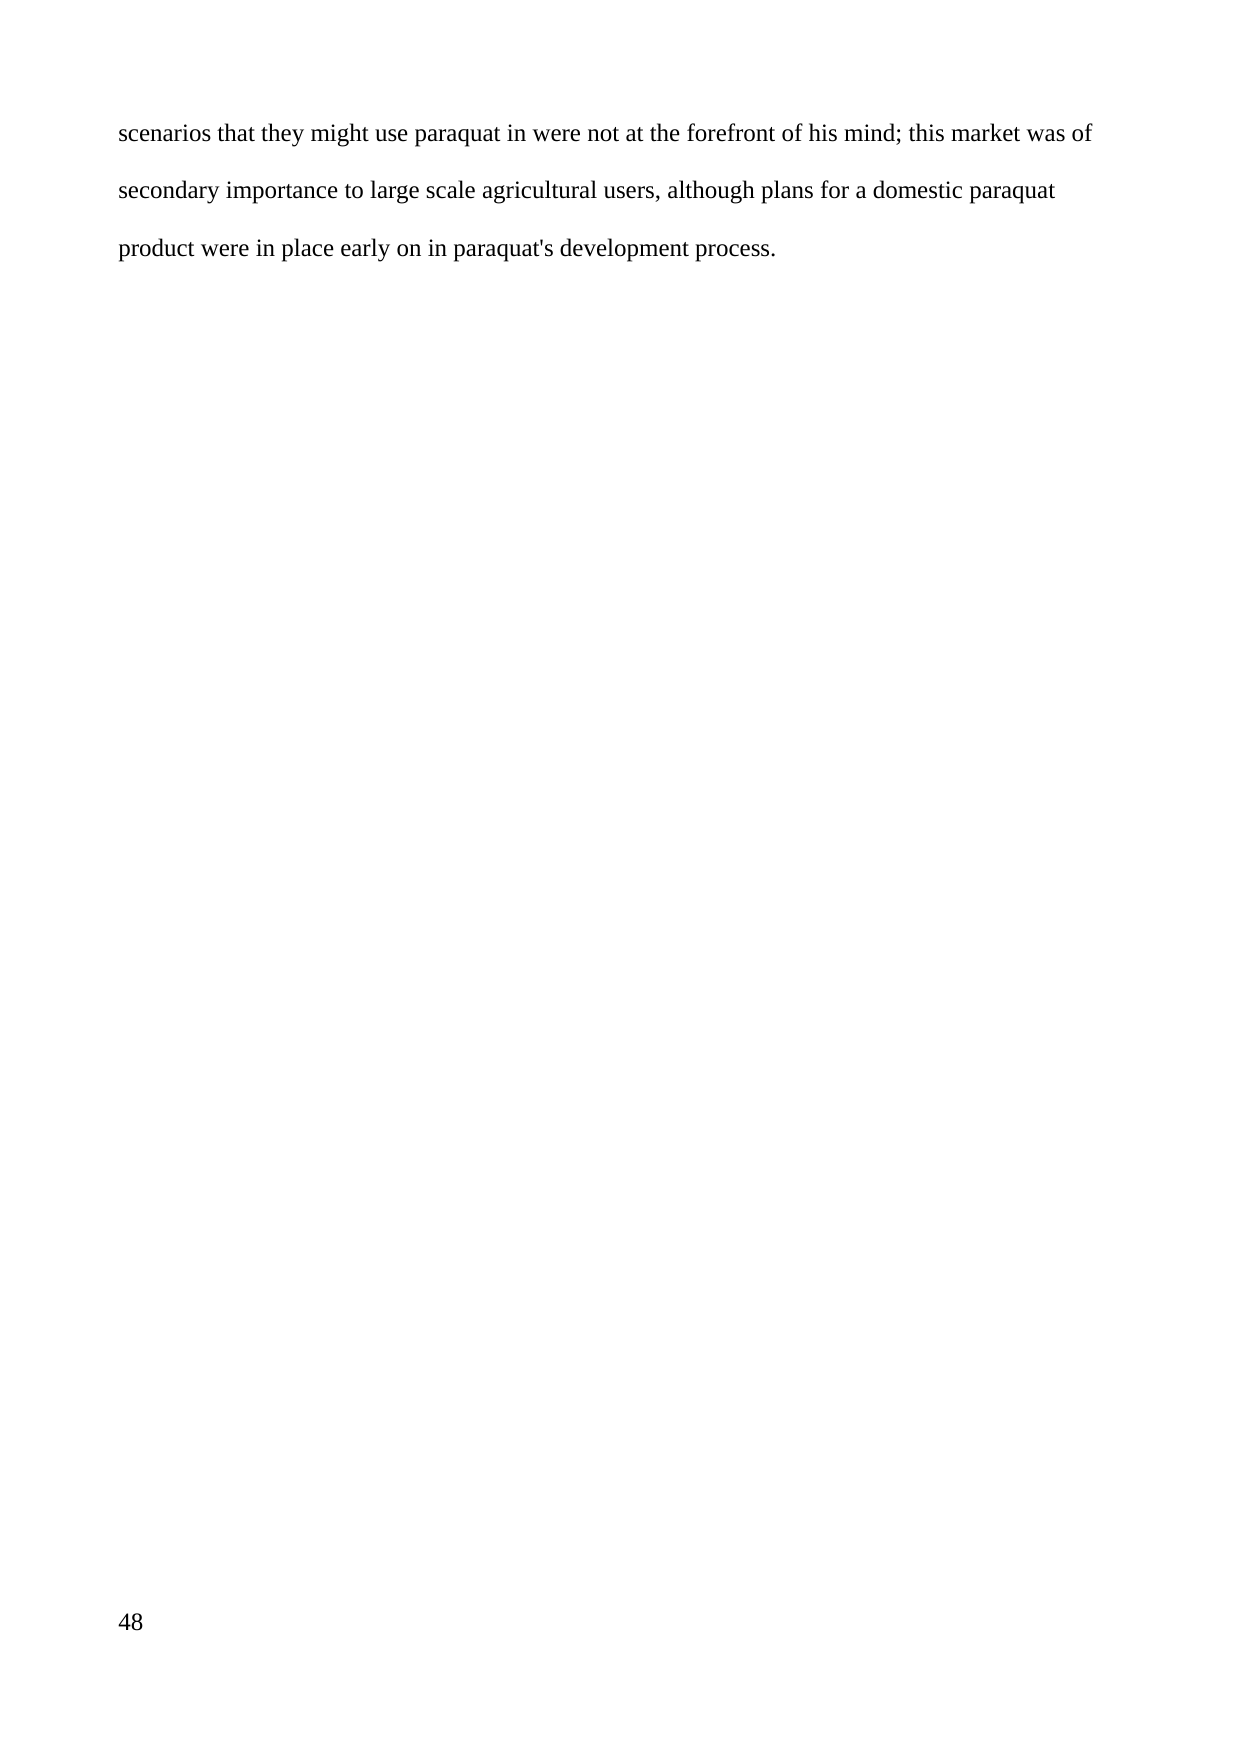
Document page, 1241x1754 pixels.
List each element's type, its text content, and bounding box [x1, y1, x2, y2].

text scenarios that they might use paraquat in were not at the forefront of his mind; this market was of secondary importance to large scale agricultural users, although plans for a domestic paraquat product were in place early on in paraquat's development process. [118, 118, 1122, 262]
